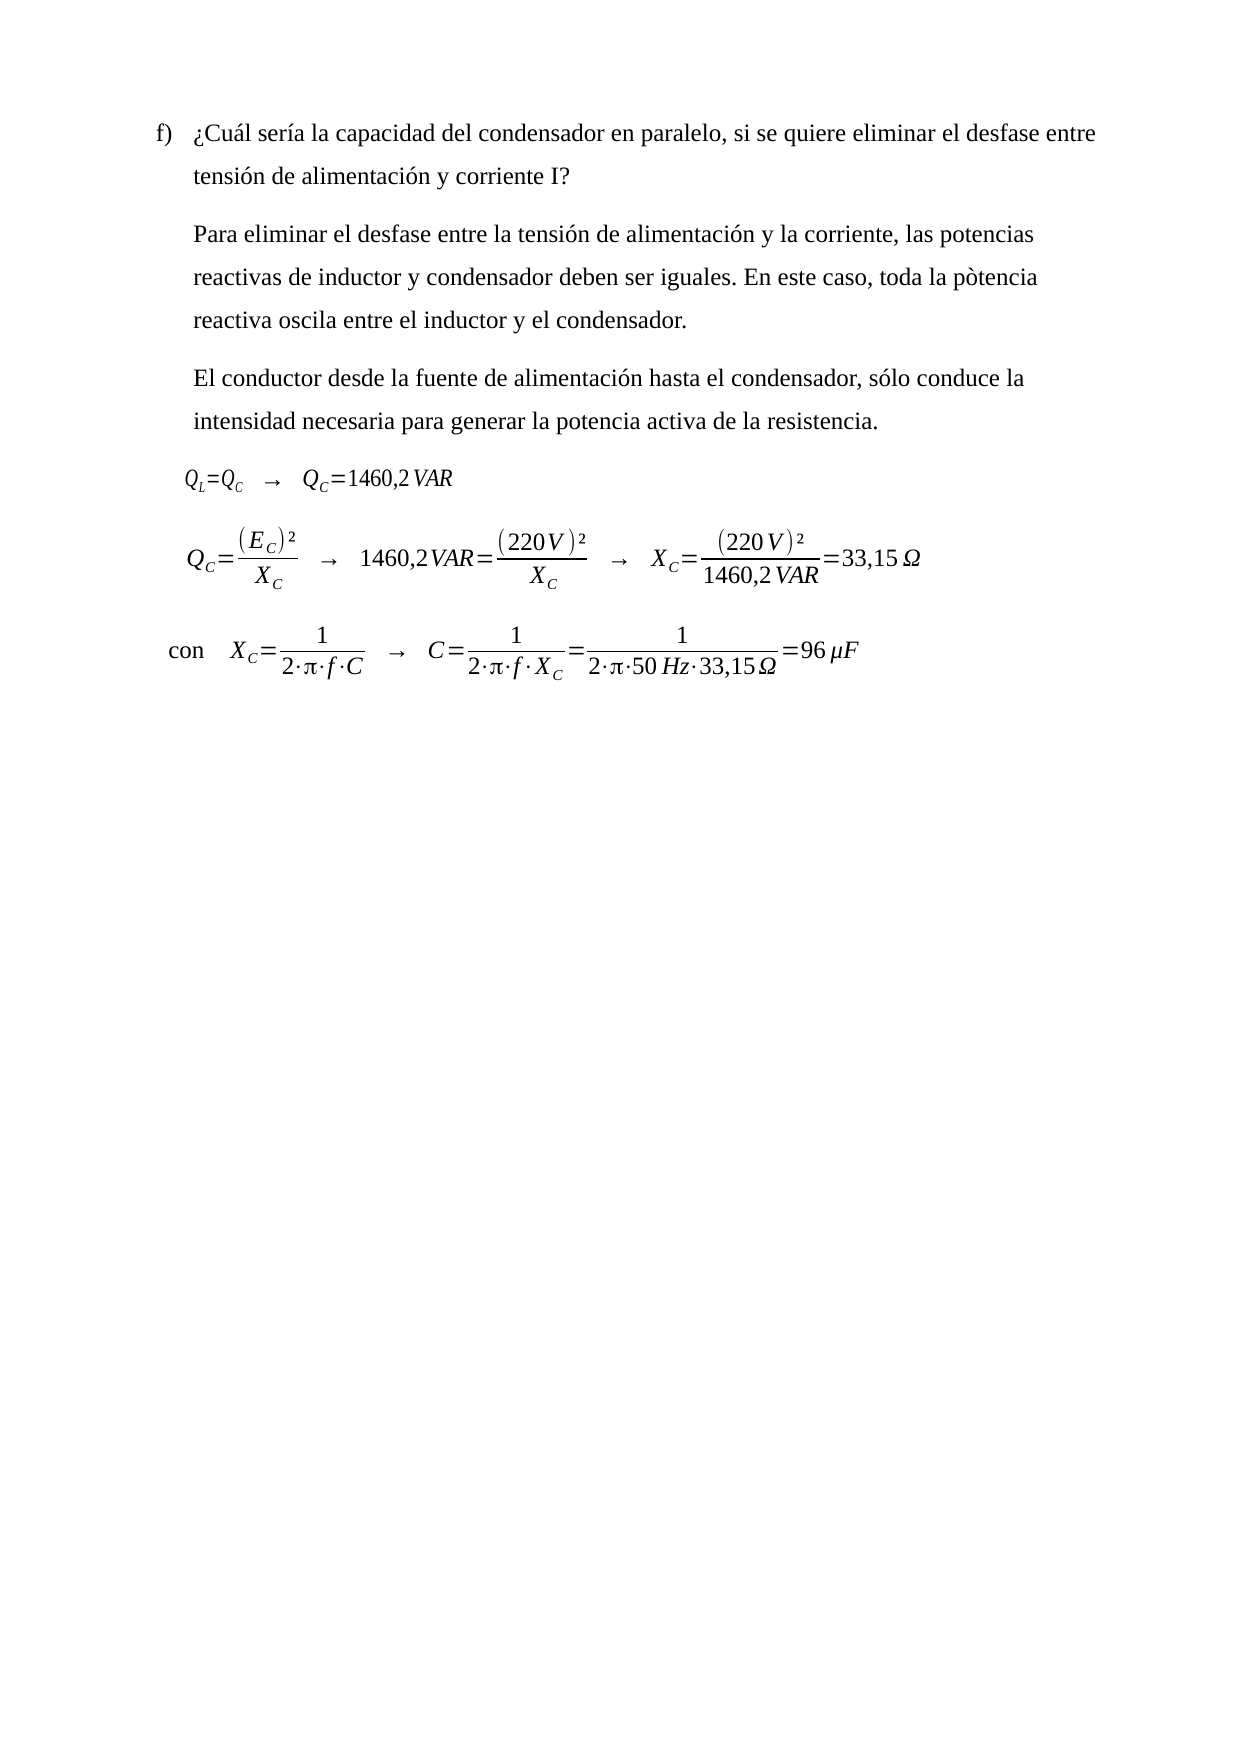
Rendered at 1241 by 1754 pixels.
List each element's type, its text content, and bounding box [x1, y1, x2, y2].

list El conductor desde la fuente de alimentación hasta el condensador, sólo conduce la intensidad necesaria para generar la potencia activa de la resistencia. [156, 363, 1122, 435]
list Para eliminar el desfase entre la tensión de alimentación y la corriente, las potencias reactivas de inductor y condensador deben ser iguales. En este caso, toda la pòtencia reactiva oscila entre el inductor y el condensador. [156, 219, 1122, 334]
text con → [118, 621, 1122, 684]
text →→ [118, 525, 1122, 592]
text → [118, 464, 1122, 496]
list ¿Cuál sería la capacidad del condensador en paralelo, si se quiere eliminar el desfase entre tensión de alimentación y corriente I? [156, 118, 1122, 190]
